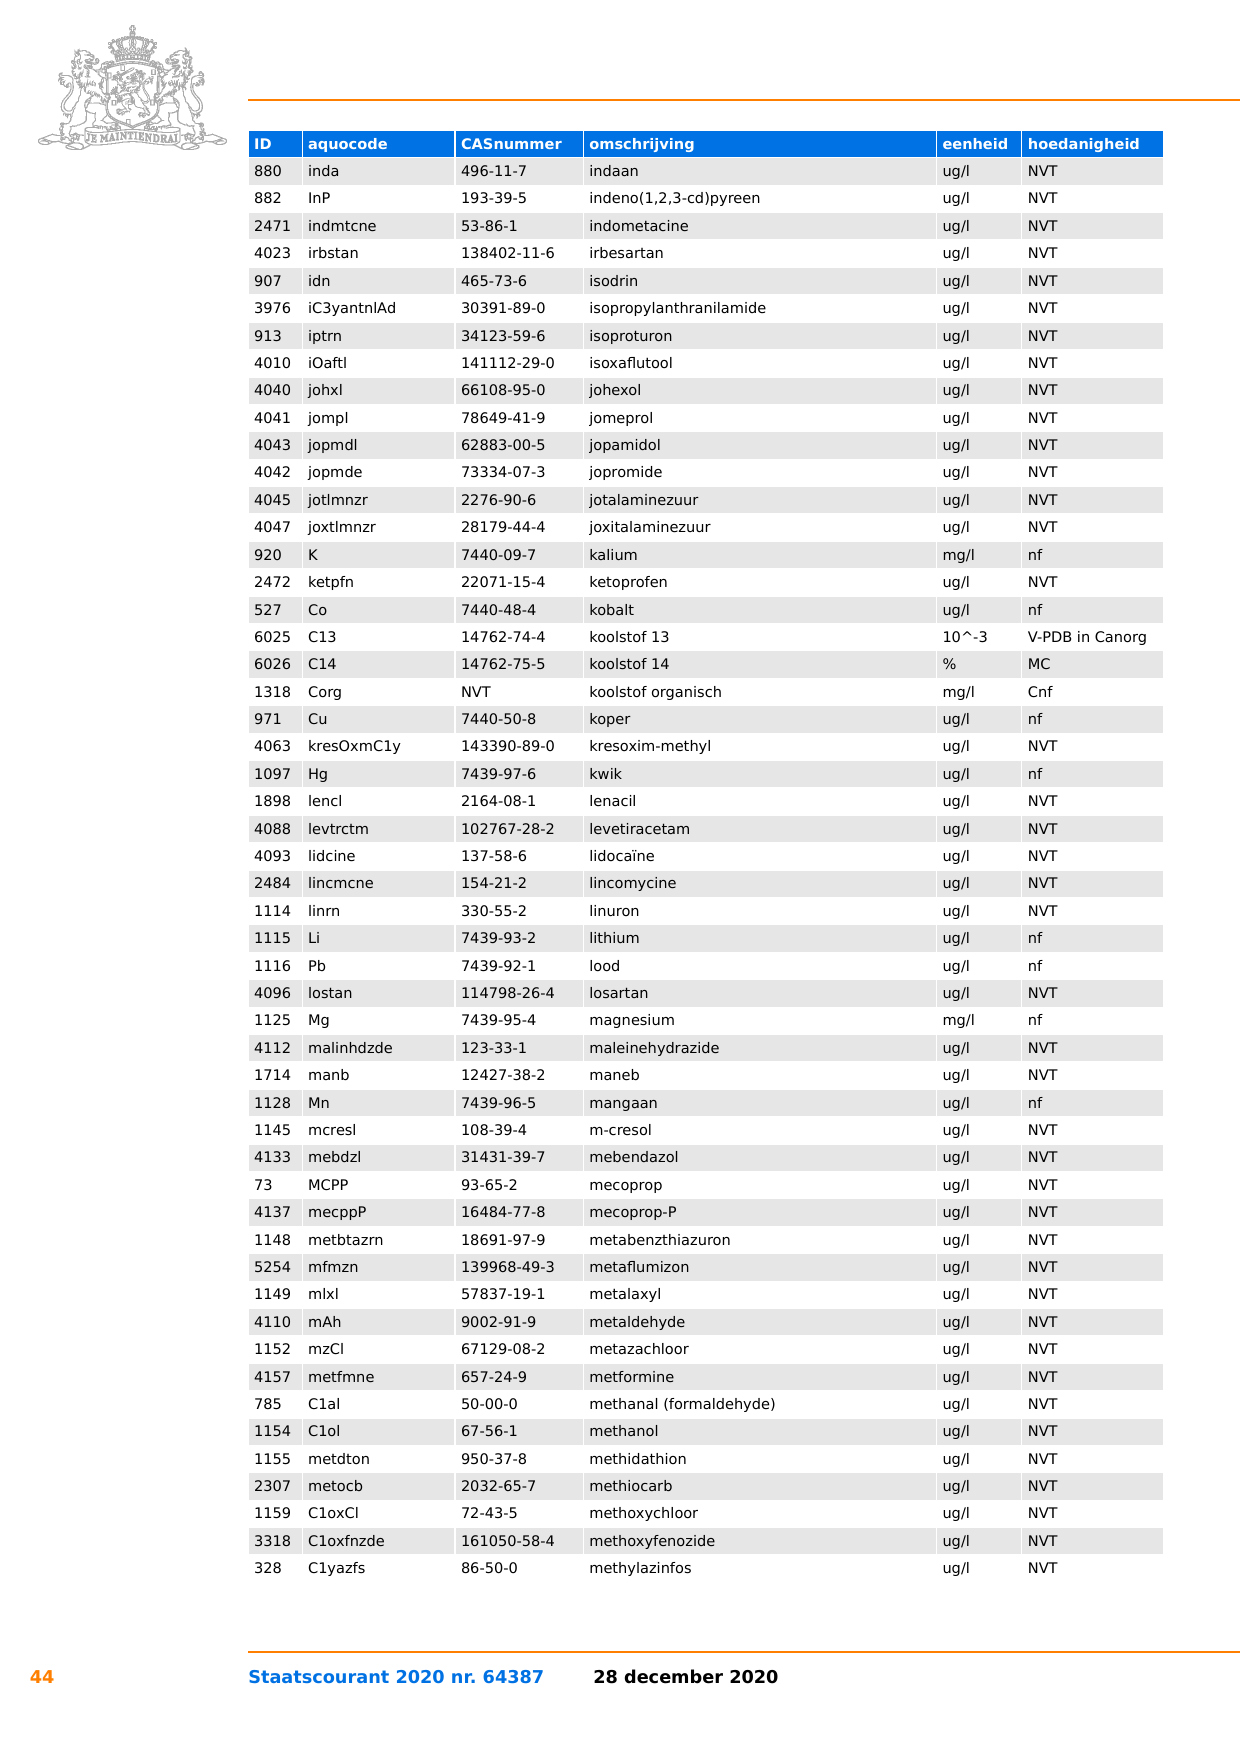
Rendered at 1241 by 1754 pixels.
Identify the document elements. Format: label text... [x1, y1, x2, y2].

table_cell 2032-65-7 [456, 1473, 583, 1500]
table_cell V-PDB in Canorg [1022, 624, 1163, 650]
table_cell ug/l [937, 186, 1021, 212]
table_cell 4010 [249, 350, 302, 376]
table_cell 4023 [249, 241, 302, 267]
table_cell ug/l [937, 1145, 1021, 1171]
table_cell 4157 [249, 1364, 302, 1390]
table_cell maneb [584, 1063, 936, 1089]
table_cell 1148 [249, 1227, 302, 1253]
table_cell ug/l [937, 898, 1021, 924]
table_cell metabenzthiazuron [584, 1227, 936, 1253]
table_cell C1yazfs [303, 1556, 454, 1582]
table_cell 2307 [249, 1473, 302, 1500]
table_cell isodrin [584, 268, 936, 294]
table_cell NVT [1022, 1336, 1163, 1363]
table_cell NVT [1022, 1117, 1163, 1143]
table_cell ug/l [937, 1309, 1021, 1335]
table_cell 2472 [249, 569, 302, 596]
table_cell 57837-19-1 [456, 1282, 583, 1308]
table_cell manb [303, 1063, 454, 1089]
table_cell lenacil [584, 789, 936, 815]
table_cell 73334-07-3 [456, 460, 583, 486]
table_cell ug/l [937, 1090, 1021, 1116]
table_cell johxl [303, 378, 454, 404]
table_cell inda [303, 158, 454, 185]
table_cell ug/l [937, 816, 1021, 842]
table_cell kresOxmC1y [303, 734, 454, 760]
table_cell NVT [1022, 1501, 1163, 1527]
table_cell koolstof organisch [584, 679, 936, 705]
table_cell methoxyfenozide [584, 1528, 936, 1554]
table_cell 78649-41-9 [456, 405, 583, 431]
table_cell 950-37-8 [456, 1446, 583, 1472]
table_cell jotlmnzr [303, 487, 454, 513]
table_cell NVT [1022, 1254, 1163, 1281]
table_cell mg/l [937, 542, 1021, 568]
table_cell linrn [303, 898, 454, 924]
table_cell ug/l [937, 213, 1021, 239]
table_cell johexol [584, 378, 936, 404]
table_cell NVT [1022, 898, 1163, 924]
table_cell 882 [249, 186, 302, 212]
table_cell linuron [584, 898, 936, 924]
table_cell ug/l [937, 515, 1021, 541]
table_cell NVT [1022, 268, 1163, 294]
table_cell lidocaïne [584, 843, 936, 869]
table_cell ug/l [937, 378, 1021, 404]
table_header aquocode [303, 131, 454, 157]
table_cell lincomycine [584, 871, 936, 897]
table_cell 138402-11-6 [456, 241, 583, 267]
table_cell methidathion [584, 1446, 936, 1472]
table_cell malinhdzde [303, 1035, 454, 1061]
table_cell ug/l [937, 1227, 1021, 1253]
table_cell NVT [1022, 734, 1163, 760]
table_cell 527 [249, 597, 302, 623]
table_cell mg/l [937, 1008, 1021, 1034]
table_cell ug/l [937, 1117, 1021, 1143]
table_cell 4137 [249, 1199, 302, 1226]
table_cell mg/l [937, 679, 1021, 705]
table_cell ug/l [937, 761, 1021, 787]
table_cell irbstan [303, 241, 454, 267]
table_cell mzCl [303, 1336, 454, 1363]
table_cell 7440-50-8 [456, 706, 583, 733]
table_cell ug/l [937, 789, 1021, 815]
table_cell indeno(1,2,3-cd)pyreen [584, 186, 936, 212]
table_cell 73 [249, 1172, 302, 1198]
table_cell NVT [1022, 980, 1163, 1007]
table_cell ug/l [937, 1336, 1021, 1363]
table_cell NVT [1022, 460, 1163, 486]
table_cell methylazinfos [584, 1556, 936, 1582]
table_cell mecoprop [584, 1172, 936, 1198]
table_cell magnesium [584, 1008, 936, 1034]
table_cell 1714 [249, 1063, 302, 1089]
table_cell 2276-90-6 [456, 487, 583, 513]
table_cell maleinehydrazide [584, 1035, 936, 1061]
table_cell 2484 [249, 871, 302, 897]
table_cell 114798-26-4 [456, 980, 583, 1007]
table_cell nf [1022, 761, 1163, 787]
table_cell 161050-58-4 [456, 1528, 583, 1554]
table_cell jopamidol [584, 432, 936, 459]
table_cell % [937, 651, 1021, 678]
table_cell 785 [249, 1391, 302, 1417]
table_cell 6026 [249, 651, 302, 678]
table_cell NVT [1022, 515, 1163, 541]
table_cell mebdzl [303, 1145, 454, 1171]
table_cell lithium [584, 925, 936, 952]
table_cell Cu [303, 706, 454, 733]
table_cell 67129-08-2 [456, 1336, 583, 1363]
table_cell NVT [1022, 1309, 1163, 1335]
table_cell 907 [249, 268, 302, 294]
table_cell NVT [1022, 213, 1163, 239]
table_cell ug/l [937, 1419, 1021, 1445]
table_cell NVT [1022, 378, 1163, 404]
table_cell NVT [1022, 1446, 1163, 1472]
table_cell 4110 [249, 1309, 302, 1335]
table_cell lood [584, 953, 936, 979]
table_cell 22071-15-4 [456, 569, 583, 596]
table_cell jopmdl [303, 432, 454, 459]
table_cell ug/l [937, 405, 1021, 431]
table_cell nf [1022, 597, 1163, 623]
table_cell NVT [1022, 350, 1163, 376]
table_cell 1898 [249, 789, 302, 815]
table_cell nf [1022, 706, 1163, 733]
table_cell C14 [303, 651, 454, 678]
table_cell 9002-91-9 [456, 1309, 583, 1335]
table_cell koper [584, 706, 936, 733]
table_cell InP [303, 186, 454, 212]
table_cell 62883-00-5 [456, 432, 583, 459]
table_header ID [249, 131, 302, 157]
table_cell MC [1022, 651, 1163, 678]
table_cell metocb [303, 1473, 454, 1500]
table_cell NVT [1022, 1172, 1163, 1198]
table_cell NVT [1022, 1391, 1163, 1417]
table_cell mcresl [303, 1117, 454, 1143]
table_cell 66108-95-0 [456, 378, 583, 404]
table_cell jopmde [303, 460, 454, 486]
table_cell NVT [1022, 241, 1163, 267]
table_cell NVT [1022, 1035, 1163, 1061]
table_cell methiocarb [584, 1473, 936, 1500]
table_cell lencl [303, 789, 454, 815]
table_cell NVT [1022, 405, 1163, 431]
table_cell 913 [249, 323, 302, 349]
table_cell ug/l [937, 953, 1021, 979]
table_cell mfmzn [303, 1254, 454, 1281]
table_cell ug/l [937, 706, 1021, 733]
table_cell NVT [1022, 569, 1163, 596]
table_cell joxtlmnzr [303, 515, 454, 541]
table_cell metbtazrn [303, 1227, 454, 1253]
table_cell jopromide [584, 460, 936, 486]
table_cell jompl [303, 405, 454, 431]
table_cell methoxychloor [584, 1501, 936, 1527]
table_cell NVT [1022, 295, 1163, 322]
table_cell levetiracetam [584, 816, 936, 842]
table_cell metfmne [303, 1364, 454, 1390]
table_cell 1116 [249, 953, 302, 979]
table_cell mebendazol [584, 1145, 936, 1171]
table_cell 193-39-5 [456, 186, 583, 212]
table_cell ug/l [937, 268, 1021, 294]
table_cell 67-56-1 [456, 1419, 583, 1445]
table_cell 72-43-5 [456, 1501, 583, 1527]
table_cell nf [1022, 1090, 1163, 1116]
table_cell NVT [1022, 1556, 1163, 1582]
table_cell 34123-59-6 [456, 323, 583, 349]
table_cell levtrctm [303, 816, 454, 842]
table_cell ug/l [937, 1364, 1021, 1390]
table_cell 7439-97-6 [456, 761, 583, 787]
table_cell 93-65-2 [456, 1172, 583, 1198]
table_cell iptrn [303, 323, 454, 349]
table_header CASnummer [456, 131, 583, 157]
table_cell nf [1022, 1008, 1163, 1034]
table_cell K [303, 542, 454, 568]
table_cell metazachloor [584, 1336, 936, 1363]
table_cell NVT [1022, 487, 1163, 513]
table_cell NVT [1022, 1145, 1163, 1171]
table_cell C1ol [303, 1419, 454, 1445]
table_cell 7440-09-7 [456, 542, 583, 568]
table_cell 14762-74-4 [456, 624, 583, 650]
table_cell ug/l [937, 597, 1021, 623]
table_cell 28179-44-4 [456, 515, 583, 541]
table_cell NVT [1022, 158, 1163, 185]
table_cell ug/l [937, 1282, 1021, 1308]
table_cell 2164-08-1 [456, 789, 583, 815]
table_cell ketpfn [303, 569, 454, 596]
table_cell lostan [303, 980, 454, 1007]
table_cell nf [1022, 542, 1163, 568]
table_cell 2471 [249, 213, 302, 239]
table_cell 971 [249, 706, 302, 733]
table_cell ug/l [937, 1391, 1021, 1417]
table_cell 4133 [249, 1145, 302, 1171]
table_cell ug/l [937, 980, 1021, 1007]
table_cell ug/l [937, 487, 1021, 513]
table_cell m-cresol [584, 1117, 936, 1143]
table_cell 7440-48-4 [456, 597, 583, 623]
table_header eenheid [937, 131, 1021, 157]
table_cell mecoprop-P [584, 1199, 936, 1226]
table_cell NVT [1022, 789, 1163, 815]
table_cell kalium [584, 542, 936, 568]
table_cell 31431-39-7 [456, 1145, 583, 1171]
table_cell 137-58-6 [456, 843, 583, 869]
table_cell 4045 [249, 487, 302, 513]
table_cell 1152 [249, 1336, 302, 1363]
table_cell idn [303, 268, 454, 294]
table_cell 108-39-4 [456, 1117, 583, 1143]
table_cell NVT [1022, 1364, 1163, 1390]
table_cell ug/l [937, 1172, 1021, 1198]
table_cell 3318 [249, 1528, 302, 1554]
table_cell methanal (formaldehyde) [584, 1391, 936, 1417]
table_cell losartan [584, 980, 936, 1007]
table_cell iOaftl [303, 350, 454, 376]
table_cell 154-21-2 [456, 871, 583, 897]
table_cell Hg [303, 761, 454, 787]
table_cell 16484-77-8 [456, 1199, 583, 1226]
table_cell Mg [303, 1008, 454, 1034]
table_cell 4063 [249, 734, 302, 760]
table_cell 4047 [249, 515, 302, 541]
table_cell 1128 [249, 1090, 302, 1116]
table_cell ug/l [937, 1254, 1021, 1281]
table_cell 657-24-9 [456, 1364, 583, 1390]
table_cell 86-50-0 [456, 1556, 583, 1582]
table_cell NVT [1022, 323, 1163, 349]
table_cell mlxl [303, 1282, 454, 1308]
table_cell C1al [303, 1391, 454, 1417]
table_cell ug/l [937, 734, 1021, 760]
table_cell 1318 [249, 679, 302, 705]
table_cell 53-86-1 [456, 213, 583, 239]
table_cell Mn [303, 1090, 454, 1116]
table_cell 143390-89-0 [456, 734, 583, 760]
table_cell ug/l [937, 432, 1021, 459]
table_cell joxitalaminezuur [584, 515, 936, 541]
table_cell 7439-96-5 [456, 1090, 583, 1116]
table_cell 7439-92-1 [456, 953, 583, 979]
table_cell 139968-49-3 [456, 1254, 583, 1281]
table_cell 30391-89-0 [456, 295, 583, 322]
table_cell 1149 [249, 1282, 302, 1308]
table_cell iC3yantnlAd [303, 295, 454, 322]
table_cell NVT [1022, 432, 1163, 459]
table_cell 12427-38-2 [456, 1063, 583, 1089]
table_cell ug/l [937, 1063, 1021, 1089]
table_cell nf [1022, 925, 1163, 952]
table_cell NVT [1022, 871, 1163, 897]
table_cell NVT [1022, 186, 1163, 212]
table_cell 1097 [249, 761, 302, 787]
table_cell ug/l [937, 295, 1021, 322]
table_cell NVT [1022, 1063, 1163, 1089]
table_cell 1125 [249, 1008, 302, 1034]
table_cell ug/l [937, 871, 1021, 897]
table_cell Li [303, 925, 454, 952]
table_cell 7439-93-2 [456, 925, 583, 952]
table_cell ug/l [937, 460, 1021, 486]
table_cell isoxaflutool [584, 350, 936, 376]
table_cell mangaan [584, 1090, 936, 1116]
table_cell ketoprofen [584, 569, 936, 596]
table_cell lincmcne [303, 871, 454, 897]
table_cell jotalaminezuur [584, 487, 936, 513]
table_cell ug/l [937, 1035, 1021, 1061]
table_cell 496-11-7 [456, 158, 583, 185]
table_cell metdton [303, 1446, 454, 1472]
table_cell 4043 [249, 432, 302, 459]
table_cell 10^-3 [937, 624, 1021, 650]
table_cell ug/l [937, 1528, 1021, 1554]
table_cell metalaxyl [584, 1282, 936, 1308]
table_cell 1154 [249, 1419, 302, 1445]
table_header omschrijving [584, 131, 936, 157]
table_cell ug/l [937, 350, 1021, 376]
table_cell indometacine [584, 213, 936, 239]
table_cell ug/l [937, 1446, 1021, 1472]
table_cell isopropylanthranilamide [584, 295, 936, 322]
table_cell kwik [584, 761, 936, 787]
table_cell jomeprol [584, 405, 936, 431]
table_cell indaan [584, 158, 936, 185]
table_cell C1oxCl [303, 1501, 454, 1527]
table_cell 330-55-2 [456, 898, 583, 924]
table_cell ug/l [937, 323, 1021, 349]
table_cell 328 [249, 1556, 302, 1582]
table_cell nf [1022, 953, 1163, 979]
table_cell 14762-75-5 [456, 651, 583, 678]
table_cell 1159 [249, 1501, 302, 1527]
table_cell 5254 [249, 1254, 302, 1281]
table_cell metformine [584, 1364, 936, 1390]
table_cell NVT [456, 679, 583, 705]
table_cell ug/l [937, 158, 1021, 185]
table_cell 1114 [249, 898, 302, 924]
table_cell ug/l [937, 843, 1021, 869]
table_cell mecppP [303, 1199, 454, 1226]
table_cell 102767-28-2 [456, 816, 583, 842]
table_cell NVT [1022, 1282, 1163, 1308]
table_cell 6025 [249, 624, 302, 650]
table_cell NVT [1022, 1528, 1163, 1554]
table_cell 4088 [249, 816, 302, 842]
table_cell methanol [584, 1419, 936, 1445]
table_cell NVT [1022, 816, 1163, 842]
table_cell 141112-29-0 [456, 350, 583, 376]
table_cell koolstof 14 [584, 651, 936, 678]
table_cell ug/l [937, 1199, 1021, 1226]
table_cell metaflumizon [584, 1254, 936, 1281]
table_cell 4096 [249, 980, 302, 1007]
table_cell MCPP [303, 1172, 454, 1198]
table_cell metaldehyde [584, 1309, 936, 1335]
table_cell NVT [1022, 843, 1163, 869]
table_cell ug/l [937, 925, 1021, 952]
table_cell mAh [303, 1309, 454, 1335]
table_cell NVT [1022, 1419, 1163, 1445]
table_cell 123-33-1 [456, 1035, 583, 1061]
table_cell kobalt [584, 597, 936, 623]
table_cell NVT [1022, 1473, 1163, 1500]
table_cell ug/l [937, 569, 1021, 596]
table_cell 18691-97-9 [456, 1227, 583, 1253]
table_cell 880 [249, 158, 302, 185]
table_cell ug/l [937, 241, 1021, 267]
table_cell 4112 [249, 1035, 302, 1061]
table_cell 465-73-6 [456, 268, 583, 294]
table_cell 3976 [249, 295, 302, 322]
table_cell Cnf [1022, 679, 1163, 705]
table_cell 50-00-0 [456, 1391, 583, 1417]
table_cell Co [303, 597, 454, 623]
table_cell ug/l [937, 1473, 1021, 1500]
table_cell 7439-95-4 [456, 1008, 583, 1034]
table_cell 1155 [249, 1446, 302, 1472]
table_cell koolstof 13 [584, 624, 936, 650]
table_header hoedanigheid [1022, 131, 1163, 157]
picture [38, 25, 227, 150]
table_cell indmtcne [303, 213, 454, 239]
table_cell 920 [249, 542, 302, 568]
table_cell NVT [1022, 1227, 1163, 1253]
table_cell Corg [303, 679, 454, 705]
table_cell 1115 [249, 925, 302, 952]
table_cell 1145 [249, 1117, 302, 1143]
table_cell irbesartan [584, 241, 936, 267]
table_cell lidcine [303, 843, 454, 869]
table_cell 4093 [249, 843, 302, 869]
table_cell NVT [1022, 1199, 1163, 1226]
table_cell ug/l [937, 1501, 1021, 1527]
table_cell kresoxim-methyl [584, 734, 936, 760]
table_cell C1oxfnzde [303, 1528, 454, 1554]
table_cell 4041 [249, 405, 302, 431]
table_cell 4042 [249, 460, 302, 486]
table_cell 4040 [249, 378, 302, 404]
table_cell ug/l [937, 1556, 1021, 1582]
table_cell Pb [303, 953, 454, 979]
table_cell isoproturon [584, 323, 936, 349]
table_cell C13 [303, 624, 454, 650]
